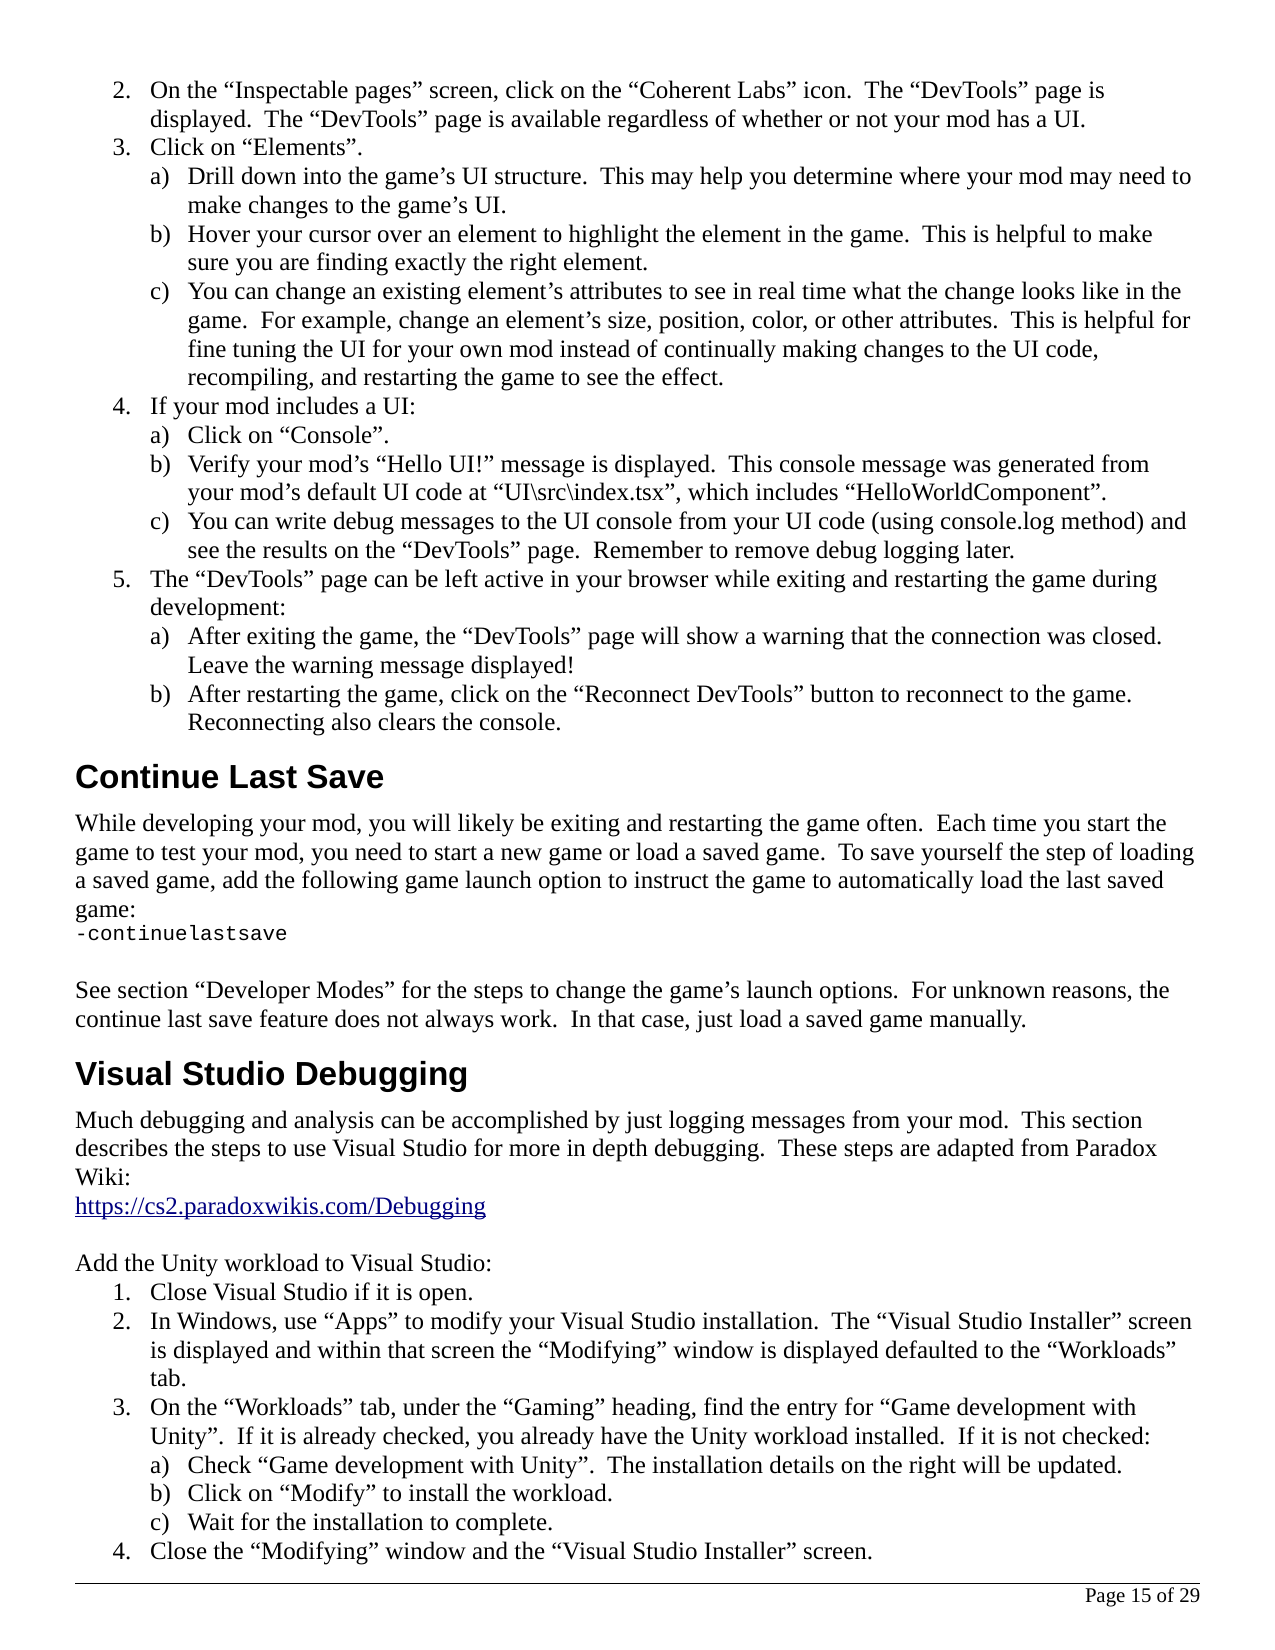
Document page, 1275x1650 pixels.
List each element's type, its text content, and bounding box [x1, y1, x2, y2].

list Check “Game development with Unity”. The installation details on the right will be updated. [150, 1450, 1200, 1478]
list Wait for the installation to complete. [150, 1507, 1200, 1536]
list Click on “Console”. [150, 420, 1200, 449]
text While developing your mod, you will likely be exiting and restarting the game often. Each time you start the game to test your mod, you need to start a new game or load a saved game. To save yourself the step of loading a saved game, add the following game launch option to instruct the game to automatically load the last saved game: -continuelastsave [75, 808, 1200, 947]
text Add the Unity workload to Visual Studio: [75, 1248, 1200, 1277]
list You can change an existing element’s attributes to see in real time what the change looks like in the game. For example, change an element’s size, position, color, or other attributes. This is helpful for fine tuning the UI for your own mod instead of continually making changes to the UI code, recompiling, and restarting the game to see the effect. [150, 276, 1200, 391]
list The “DevTools” page can be left active in your browser while exiting and restarting the game during development: [112, 564, 1200, 621]
list Close the “Modifying” window and the “Visual Studio Installer” screen. [112, 1536, 1200, 1565]
list Hover your cursor over an element to highlight the element in the game. This is helpful to make sure you are finding exactly the right element. [150, 219, 1200, 276]
list Verify your mod’s “Hello UI!” message is displayed. This console message was generated from your mod’s default UI code at “UI\src\index.tsx”, which includes “HelloWorldComponent”. [150, 449, 1200, 506]
subtitle Continue Last Save [75, 757, 1200, 796]
list On the “Workloads” tab, under the “Gaming” heading, find the entry for “Game development with Unity”. If it is already checked, you already have the Unity workload installed. If it is not checked: [112, 1392, 1200, 1450]
text Much debugging and analysis can be accomplished by just logging messages from your mod. This section describes the steps to use Visual Studio for more in depth debugging. These steps are adapted from Paradox Wiki: https://cs2.paradoxwikis.com/Debugging [75, 1105, 1200, 1220]
list If your mod includes a UI: [112, 391, 1200, 420]
subtitle Visual Studio Debugging [75, 1054, 1200, 1092]
list Click on “Elements”. [112, 132, 1200, 161]
list Drill down into the game’s UI structure. This may help you determine where your mod may need to make changes to the game’s UI. [150, 161, 1200, 219]
list You can write debug messages to the UI console from your UI code (using console.log method) and see the results on the “DevTools” page. Remember to remove debug logging later. [150, 506, 1200, 564]
list After exiting the game, the “DevTools” page will show a warning that the connection was closed. Leave the warning message displayed! [150, 621, 1200, 679]
list In Windows, use “Apps” to modify your Visual Studio installation. The “Visual Studio Installer” screen is displayed and within that screen the “Modifying” window is displayed defaulted to the “Workloads” tab. [112, 1306, 1200, 1392]
text See section “Developer Modes” for the steps to change the game’s launch options. For unknown reasons, the continue last save feature does not always work. In that case, just load a saved game manually. [75, 975, 1200, 1033]
list On the “Inspectable pages” screen, click on the “Coherent Labs” icon. The “DevTools” page is displayed. The “DevTools” page is available regardless of whether or not your mod has a UI. [112, 75, 1200, 132]
list Click on “Modify” to install the workload. [150, 1478, 1200, 1507]
list After restarting the game, click on the “Reconnect DevTools” button to reconnect to the game. Reconnecting also clears the console. [150, 679, 1200, 736]
list Close Visual Studio if it is open. [112, 1277, 1200, 1306]
